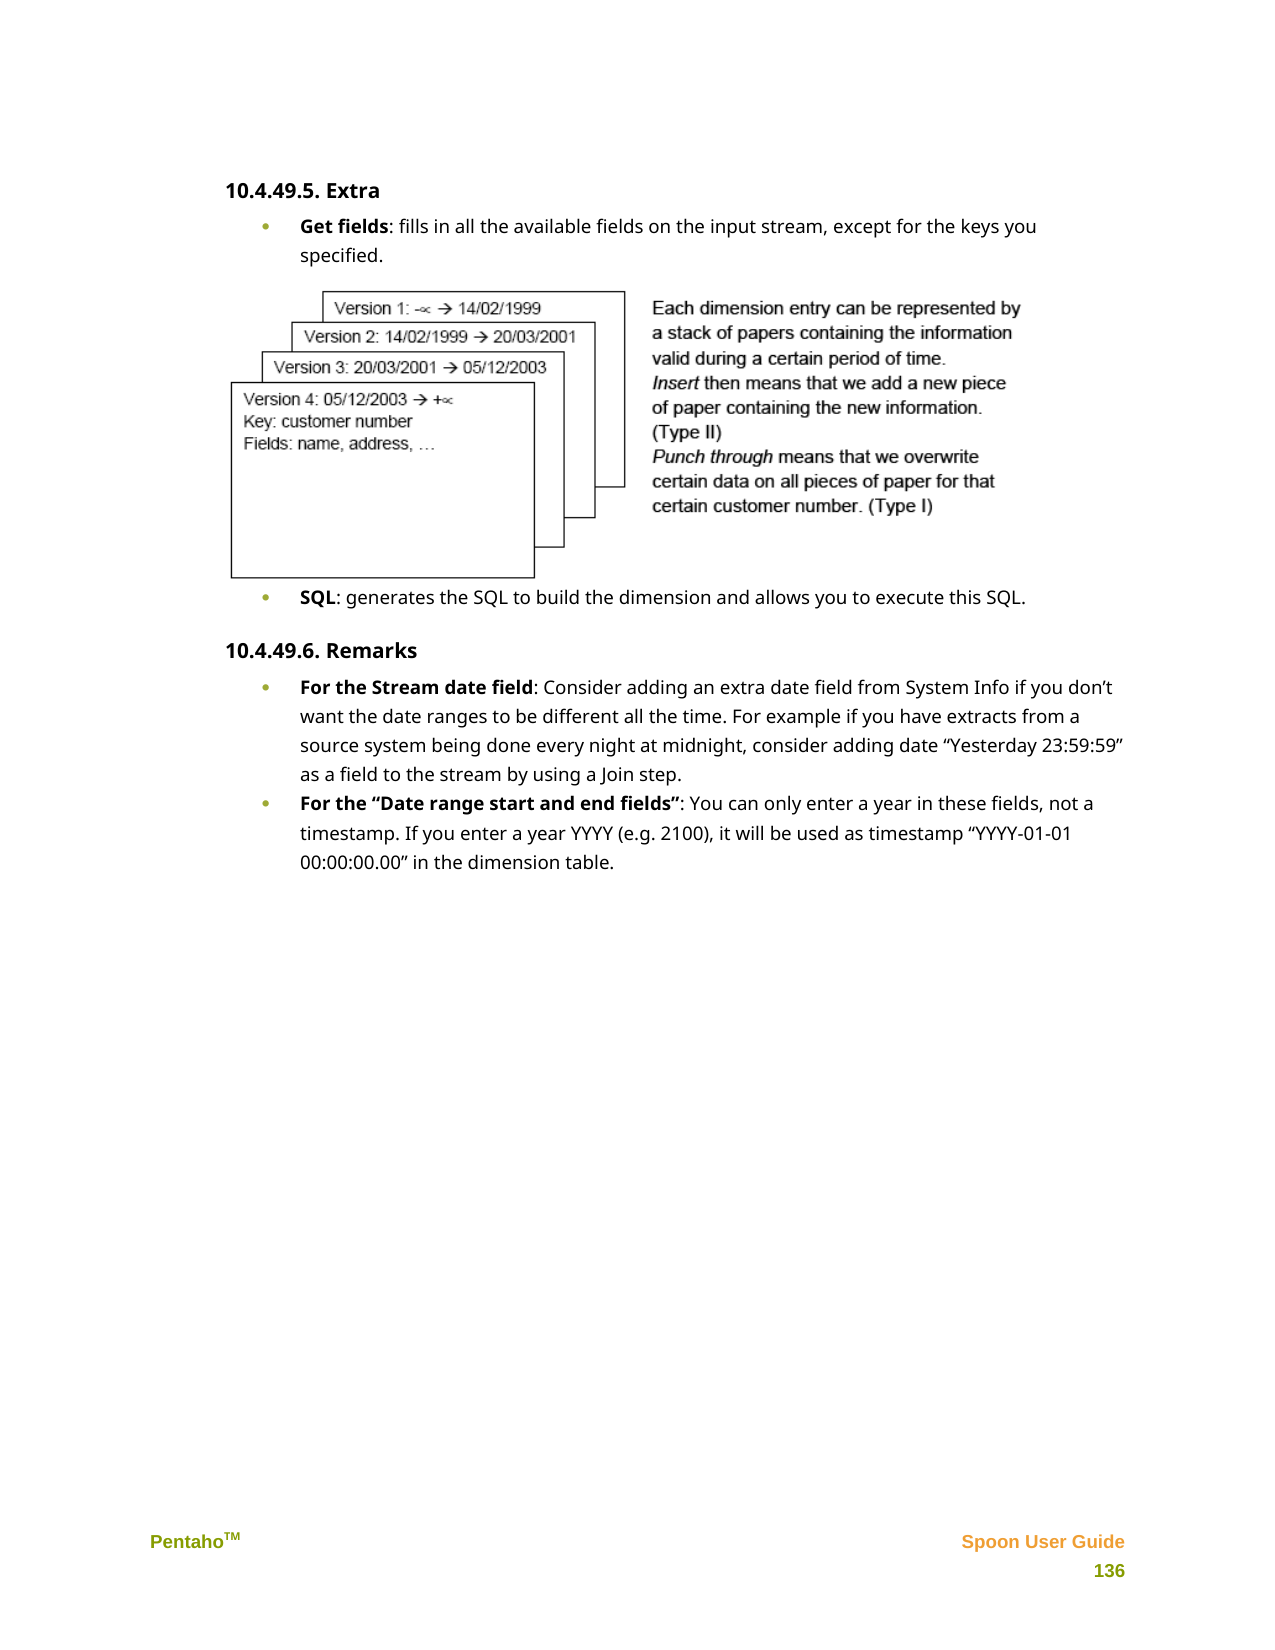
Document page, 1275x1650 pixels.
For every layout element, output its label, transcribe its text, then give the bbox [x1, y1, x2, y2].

subtitle 10.4.49.5. Extra [225, 175, 1125, 204]
list For the Stream date field: Consider adding an extra date field from System Info if you don’t want the date ranges to be different all the time. For example if you have extracts from a source system being done every night at midnight, consider adding date “Yesterday 23:59:59” as a field to the stream by using a Join step. [262, 671, 1125, 787]
subtitle 10.4.49.6. Remarks [225, 635, 1125, 664]
list Get fields: fills in all the available fields on the input stream, except for the keys you specified. [262, 210, 1125, 269]
list For the “Date range start and end fields”: You can only enter a year in these fields, not a timestamp. If you enter a year YYYY (e.g. 2100), it will be used as timestamp “YYYY-01-01 00:00:00.00” in the dimension table. [262, 787, 1125, 875]
list SQL: generates the SQL to build the dimension and allows you to execute this SQL. [262, 269, 1125, 610]
